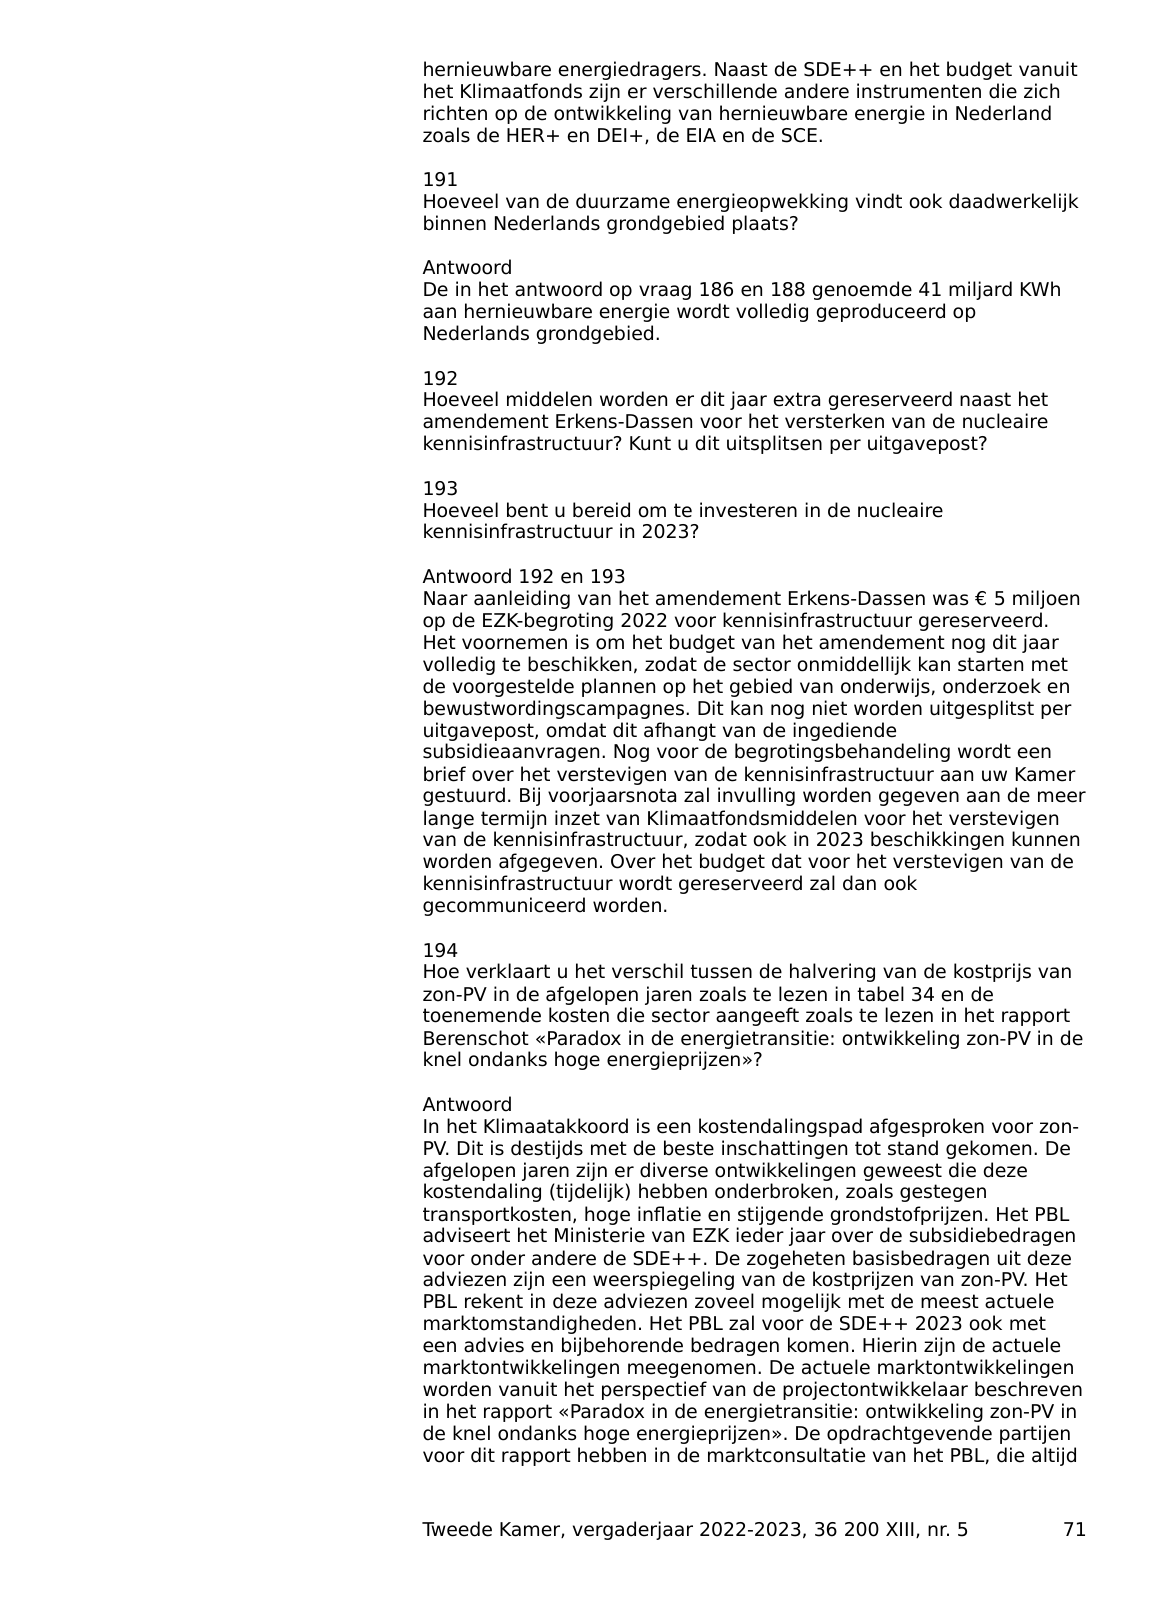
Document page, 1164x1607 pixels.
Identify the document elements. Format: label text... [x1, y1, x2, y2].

text Naar aanleiding van het amendement Erkens-Dassen was € 5 miljoen op de EZK-begroting 2022 voor kennisinfrastructuur gereserveerd. Het voornemen is om het budget van het amendement nog dit jaar volledig te beschikken, zodat de sector onmiddellijk kan starten met de voorgestelde plannen op het gebied van onderwijs, onderzoek en bewustwordingscampagnes. Dit kan nog niet worden uitgesplitst per uitgavepost, omdat dit afhangt van de ingediende subsidieaanvragen. Nog voor de begrotingsbehandeling wordt een brief over het verstevigen van de kennisinfrastructuur aan uw Kamer gestuurd. Bij voorjaarsnota zal invulling worden gegeven aan de meer lange termijn inzet van Klimaatfondsmiddelen voor het verstevigen van de kennisinfrastructuur, zodat ook in 2023 beschikkingen kunnen worden afgegeven. Over het budget dat voor het verstevigen van de kennisinfrastructuur wordt gereserveerd zal dan ook gecommuniceerd worden. [422, 588, 1087, 917]
text 194 [422, 939, 1087, 961]
text Hoeveel van de duurzame energieopwekking vindt ook daadwerkelijk binnen Nederlands grondgebied plaats? [422, 191, 1087, 235]
text Antwoord 192 en 193 [422, 566, 1087, 588]
text 193 [422, 477, 1087, 499]
text Hoe verklaart u het verschil tussen de halvering van de kostprijs van zon-PV in de afgelopen jaren zoals te lezen in tabel 34 en de toenemende kosten die sector aangeeft zoals te lezen in het rapport Berenschot «Paradox in de energietransitie: ontwikkeling zon-PV in de knel ondanks hoge energieprijzen»? [422, 961, 1087, 1071]
text In het Klimaatakkoord is een kostendalingspad afgesproken voor zon-PV. Dit is destijds met de beste inschattingen tot stand gekomen. De afgelopen jaren zijn er diverse ontwikkelingen geweest die deze kostendaling (tijdelijk) hebben onderbroken, zoals gestegen transportkosten, hoge inflatie en stijgende grondstofprijzen. Het PBL adviseert het Ministerie van EZK ieder jaar over de subsidiebedragen voor onder andere de SDE++. De zogeheten basisbedragen uit deze adviezen zijn een weerspiegeling van de kostprijzen van zon-PV. Het PBL rekent in deze adviezen zoveel mogelijk met de meest actuele marktomstandigheden. Het PBL zal voor de SDE++ 2023 ook met een advies en bijbehorende bedragen komen. Hierin zijn de actuele marktontwikkelingen meegenomen. De actuele marktontwikkelingen worden vanuit het perspectief van de projectontwikkelaar beschreven in het rapport «Paradox in de energietransitie: ontwikkeling zon-PV in de knel ondanks hoge energieprijzen». De opdrachtgevende partijen voor dit rapport hebben in de marktconsultatie van het PBL, die altijd [422, 1116, 1087, 1467]
text Hoeveel bent u bereid om te investeren in de nucleaire kennisinfrastructuur in 2023? [422, 499, 1087, 543]
text Antwoord [422, 1093, 1087, 1116]
text 191 [422, 169, 1087, 191]
text 192 [422, 367, 1087, 389]
text Hoeveel middelen worden er dit jaar extra gereserveerd naast het amendement Erkens-Dassen voor het versterken van de nucleaire kennisinfrastructuur? Kunt u dit uitsplitsen per uitgavepost? [422, 389, 1087, 455]
text hernieuwbare energiedragers. Naast de SDE++ en het budget vanuit het Klimaatfonds zijn er verschillende andere instrumenten die zich richten op de ontwikkeling van hernieuwbare energie in Nederland zoals de HER+ en DEI+, de EIA en de SCE. [422, 59, 1087, 147]
text Antwoord [422, 257, 1087, 279]
text De in het antwoord op vraag 186 en 188 genoemde 41 miljard KWh aan hernieuwbare energie wordt volledig geproduceerd op Nederlands grondgebied. [422, 279, 1087, 345]
